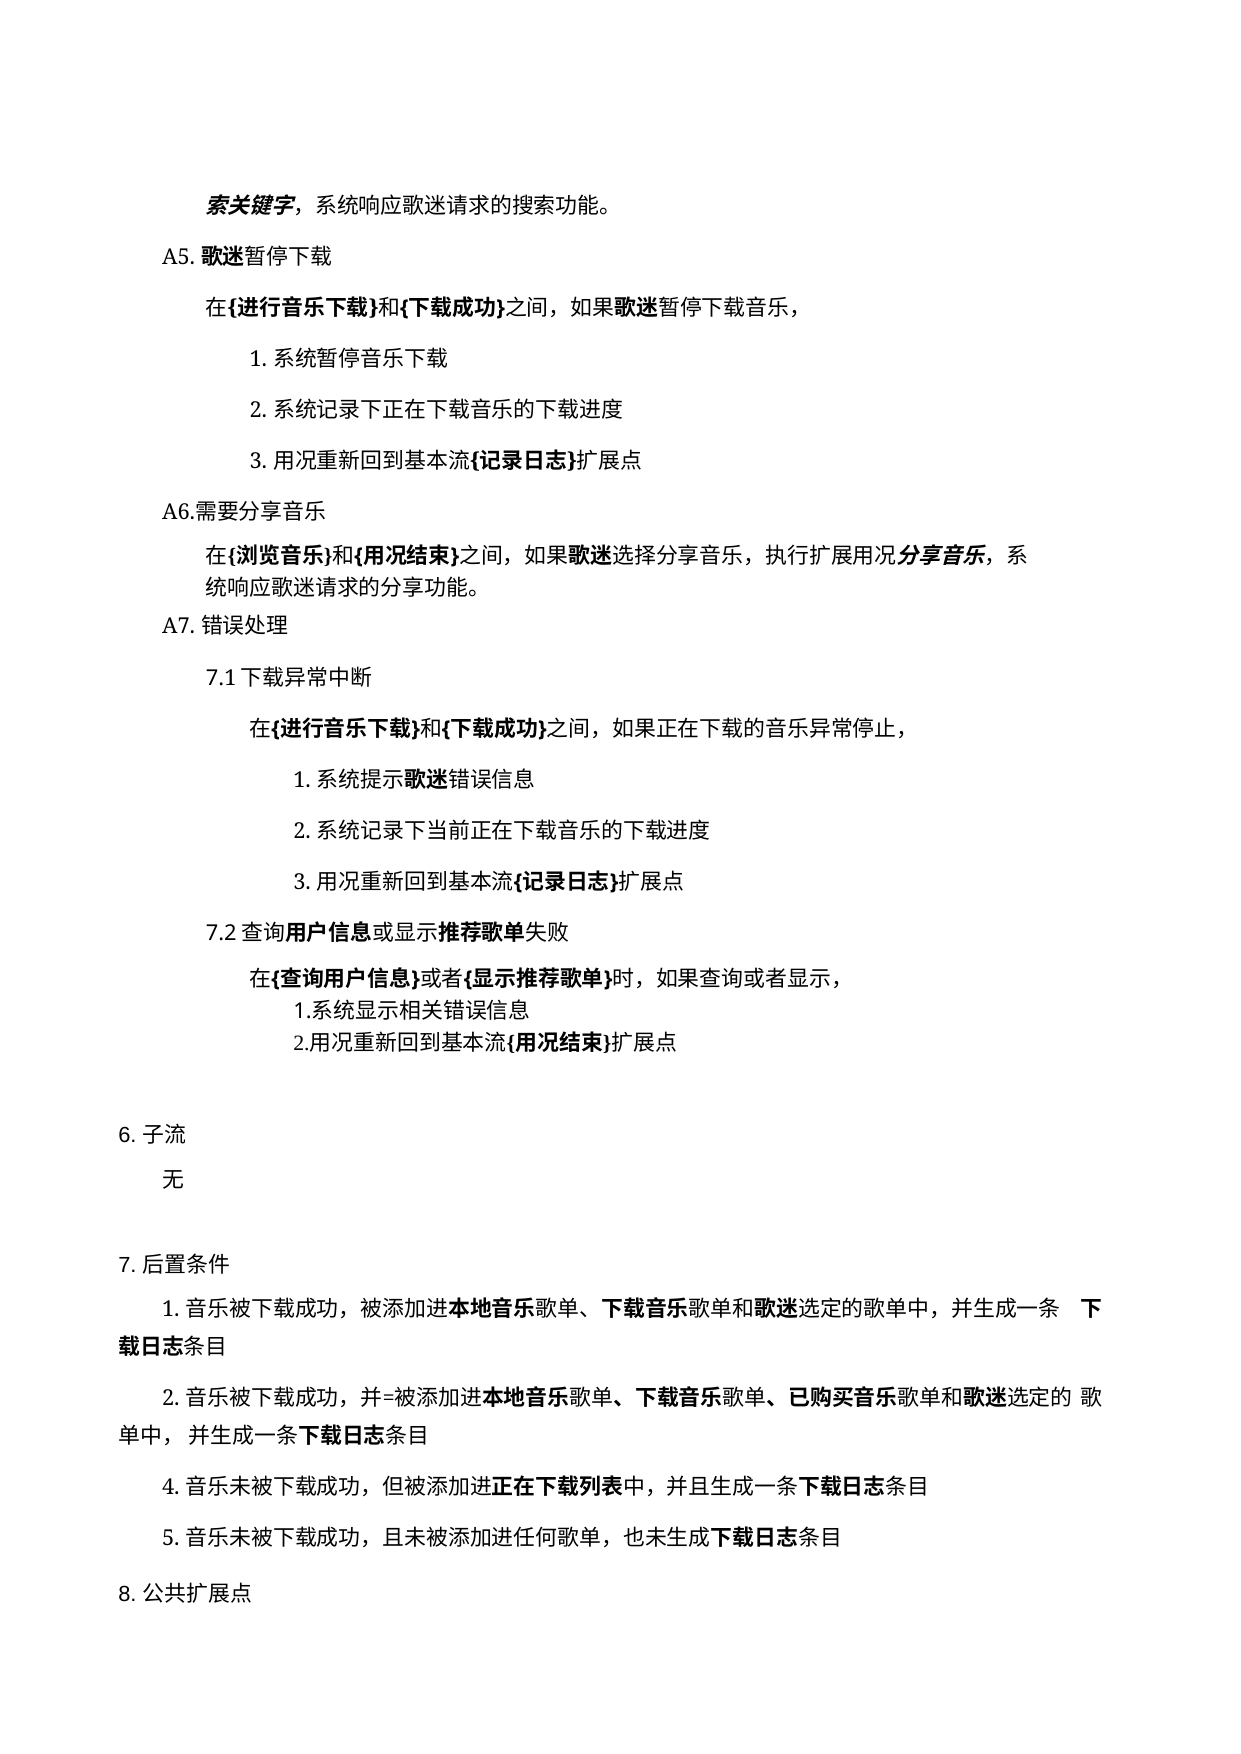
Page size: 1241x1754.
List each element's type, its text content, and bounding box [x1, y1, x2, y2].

text 索关键字，系统响应歌迷请求的搜索功能。 [118, 188, 1122, 219]
text 2. 音乐被下载成功，并=被添加进本地音乐歌单、下载音乐歌单、已购买音乐歌单和歌迷选定的 歌单中， 并生成一条下载日志条目 [118, 1380, 1122, 1450]
subtitle 子流 [118, 1117, 1122, 1149]
text 3. 用况重新回到基本流{记录日志}扩展点 [118, 864, 1122, 895]
text 无 [118, 1162, 1122, 1193]
text 2. 系统记录下正在下载音乐的下载进度 [118, 392, 1122, 423]
text 3. 用况重新回到基本流{记录日志}扩展点 [118, 443, 1122, 474]
text 1. 系统暂停音乐下载 [118, 341, 1122, 372]
text 1. 系统提示歌迷错误信息 [118, 762, 1122, 793]
text 1.系统显示相关错误信息 [118, 993, 1122, 1025]
text 5. 音乐未被下载成功，且未被添加进任何歌单，也未生成下载日志条目 [118, 1520, 1122, 1552]
text A7. 错误处理 [118, 608, 1122, 640]
text 4. 音乐未被下载成功，但被添加进正在下载列表中，并且生成一条下载日志条目 [118, 1469, 1122, 1501]
text 在{浏览音乐}和{用况结束}之间，如果歌迷选择分享音乐，执行扩展用况分享音乐，系 统响应歌迷请求的分享功能。 [118, 538, 1122, 602]
text 在{查询用户信息}或者{显示推荐歌单}时，如果查询或者显示， [118, 959, 1122, 993]
text 在{进行音乐下载}和{下载成功}之间，如果正在下载的音乐异常停止， [118, 711, 1122, 742]
text A6.需要分享音乐 [118, 494, 1122, 526]
text 在{进行音乐下载}和{下载成功}之间，如果歌迷暂停下载音乐， [118, 290, 1122, 321]
text A5. 歌迷暂停下载 [118, 239, 1122, 270]
subtitle 后置条件 [118, 1247, 1122, 1278]
text 1. 音乐被下载成功，被添加进本地音乐歌单、下载音乐歌单和歌迷选定的歌单中，并生成一条 下载日志条目 [118, 1291, 1122, 1361]
text 2.用况重新回到基本流{用况结束}扩展点 [118, 1025, 1122, 1057]
text 7.1下载异常中断 [118, 659, 1122, 691]
text 7.2查询用户信息或显示推荐歌单失败 [118, 915, 1122, 946]
text 2. 系统记录下当前正在下载音乐的下载进度 [118, 813, 1122, 844]
subtitle 公共扩展点 [118, 1576, 1122, 1608]
